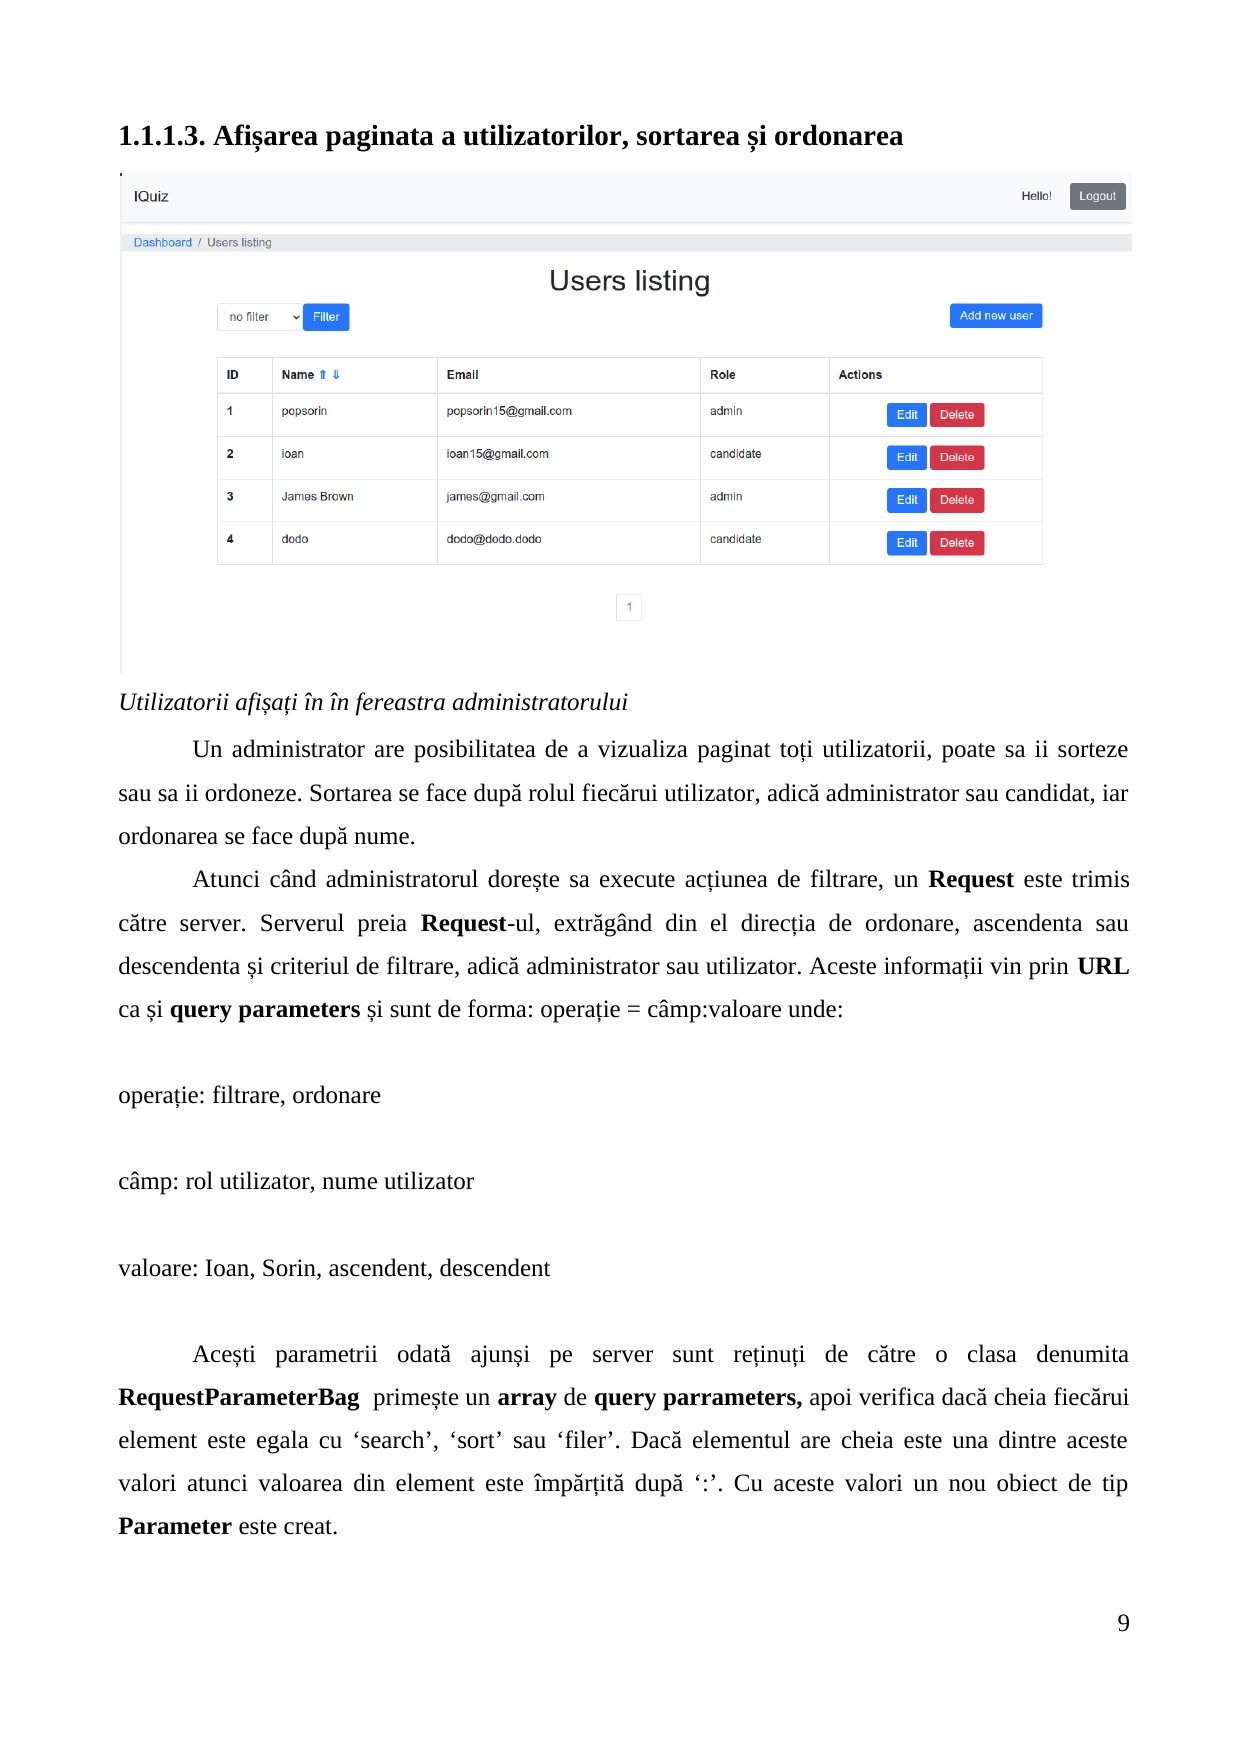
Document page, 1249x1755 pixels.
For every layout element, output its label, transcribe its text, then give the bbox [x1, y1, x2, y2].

text 1.1.1.3. Afișarea paginata a utilizatorilor, sortarea și ordonarea [118, 118, 1130, 152]
picture [120, 173, 1132, 673]
text Utilizatorii afișați în în fereastra administratorului [118, 673, 1130, 716]
text Atunci când administratorul dorește sa execute acțiunea de filtrare, un Request este trimis către server. Serverul preia Request-ul, extrăgând din el direcția de ordonare, ascendenta sau descendenta și criteriul de filtrare, adică administrator sau utilizator. Aceste informații vin prin URL ca și query parameters și sunt de forma: operație = câmp:valoare unde: [118, 864, 1130, 1023]
text Un administrator are posibilitatea de a vizualiza paginat toți utilizatorii, poate sa ii sorteze sau sa ii ordoneze. Sortarea se face după rolul fiecărui utilizator, adică administrator sau candidat, iar ordonarea se face după nume. [118, 730, 1130, 850]
text Acești parametrii odată ajunși pe server sunt reținuți de către o clasa denumita RequestParameterBag primește un array de query parrameters, apoi verifica dacă cheia fiecărui element este egala cu ‘search’, ‘sort’ sau ‘filer’. Dacă elementul are cheia este una dintre aceste valori atunci valoarea din element este împărțită după ‘:’. Cu aceste valori un nou obiect de tip Parameter este creat. [118, 1339, 1130, 1540]
text operație: filtrare, ordonare [118, 1080, 1130, 1109]
text câmp: rol utilizator, nume utilizator [118, 1166, 1130, 1195]
text valoare: Ioan, Sorin, ascendent, descendent [118, 1253, 1130, 1281]
